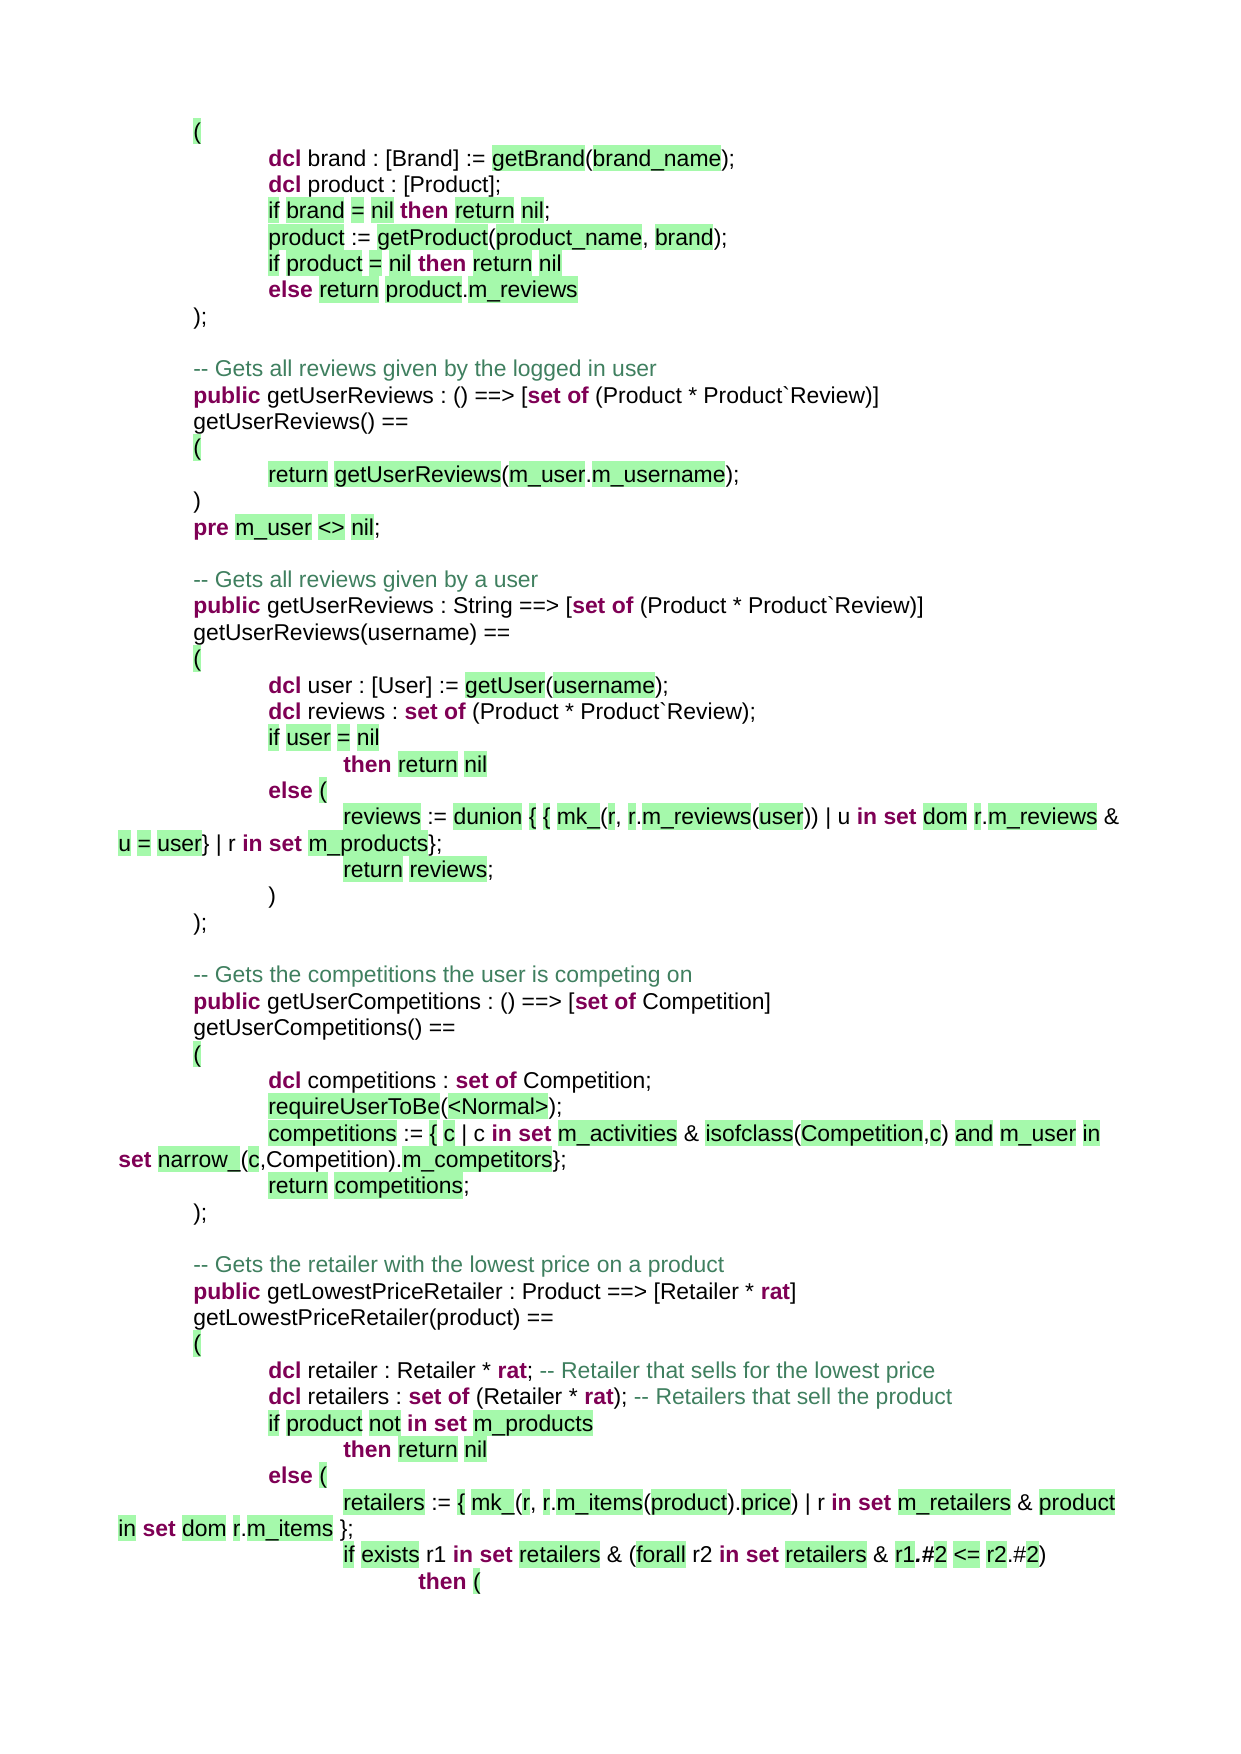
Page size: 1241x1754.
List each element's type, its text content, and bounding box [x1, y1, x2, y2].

text ) [118, 487, 1122, 513]
text else ( [118, 777, 1122, 803]
text -- Gets all reviews given by the logged in user [118, 355, 1122, 382]
text product := getProduct(product_name, brand); [118, 223, 1122, 250]
text -- Gets the competitions the user is competing on [118, 961, 1122, 988]
text ) [118, 882, 1122, 909]
text pre m_user <> nil; [118, 513, 1122, 540]
text -- Gets all reviews given by a user [118, 566, 1122, 592]
text ( [118, 1330, 1122, 1357]
text dcl brand : [Brand] := getBrand(brand_name); [118, 144, 1122, 171]
text if product = nil then return nil [118, 250, 1122, 276]
text ( [118, 118, 1122, 144]
text then ( [118, 1568, 1122, 1594]
text if product not in set m_products [118, 1409, 1122, 1436]
text competitions := { c | c in set m_activities & isofclass(Competition,c) and m_user in set narrow_(c,Competition).m_competitors}; [118, 1119, 1122, 1172]
text return getUserReviews(m_user.m_username); [118, 461, 1122, 487]
text then return nil [118, 751, 1122, 777]
text reviews := dunion { { mk_(r, r.m_reviews(user)) | u in set dom r.m_reviews & u = user} | r in set m_products}; [118, 803, 1122, 856]
text then return nil [118, 1436, 1122, 1462]
text public getLowestPriceRetailer : Product ==> [Retailer * rat] [118, 1278, 1122, 1304]
text getUserReviews(username) == [118, 619, 1122, 645]
text ); [118, 303, 1122, 329]
text public getUserReviews : () ==> [set of (Product * Product`Review)] [118, 382, 1122, 408]
text ( [118, 645, 1122, 672]
text return reviews; [118, 856, 1122, 882]
text if exists r1 in set retailers & (forall r2 in set retailers & r1.#2 <= r2.#2) [118, 1541, 1122, 1568]
text getLowestPriceRetailer(product) == [118, 1304, 1122, 1330]
text dcl retailers : set of (Retailer * rat); -- Retailers that sell the product [118, 1383, 1122, 1409]
text dcl product : [Product]; [118, 171, 1122, 197]
text public getUserReviews : String ==> [set of (Product * Product`Review)] [118, 592, 1122, 619]
text dcl retailer : Retailer * rat; -- Retailer that sells for the lowest price [118, 1357, 1122, 1383]
text if brand = nil then return nil; [118, 197, 1122, 223]
text if user = nil [118, 724, 1122, 751]
text dcl user : [User] := getUser(username); [118, 672, 1122, 698]
text requireUserToBe(<Normal>); [118, 1093, 1122, 1119]
text ); [118, 909, 1122, 935]
text getUserCompetitions() == [118, 1014, 1122, 1041]
text dcl reviews : set of (Product * Product`Review); [118, 698, 1122, 724]
text getUserReviews() == [118, 408, 1122, 434]
text else return product.m_reviews [118, 276, 1122, 303]
text -- Gets the retailer with the lowest price on a product [118, 1251, 1122, 1278]
text retailers := { mk_(r, r.m_items(product).price) | r in set m_retailers & product in set dom r.m_items }; [118, 1488, 1122, 1541]
text else ( [118, 1462, 1122, 1488]
text ( [118, 434, 1122, 461]
text public getUserCompetitions : () ==> [set of Competition] [118, 988, 1122, 1014]
text dcl competitions : set of Competition; [118, 1067, 1122, 1093]
text ( [118, 1041, 1122, 1067]
text ); [118, 1199, 1122, 1225]
text return competitions; [118, 1172, 1122, 1199]
